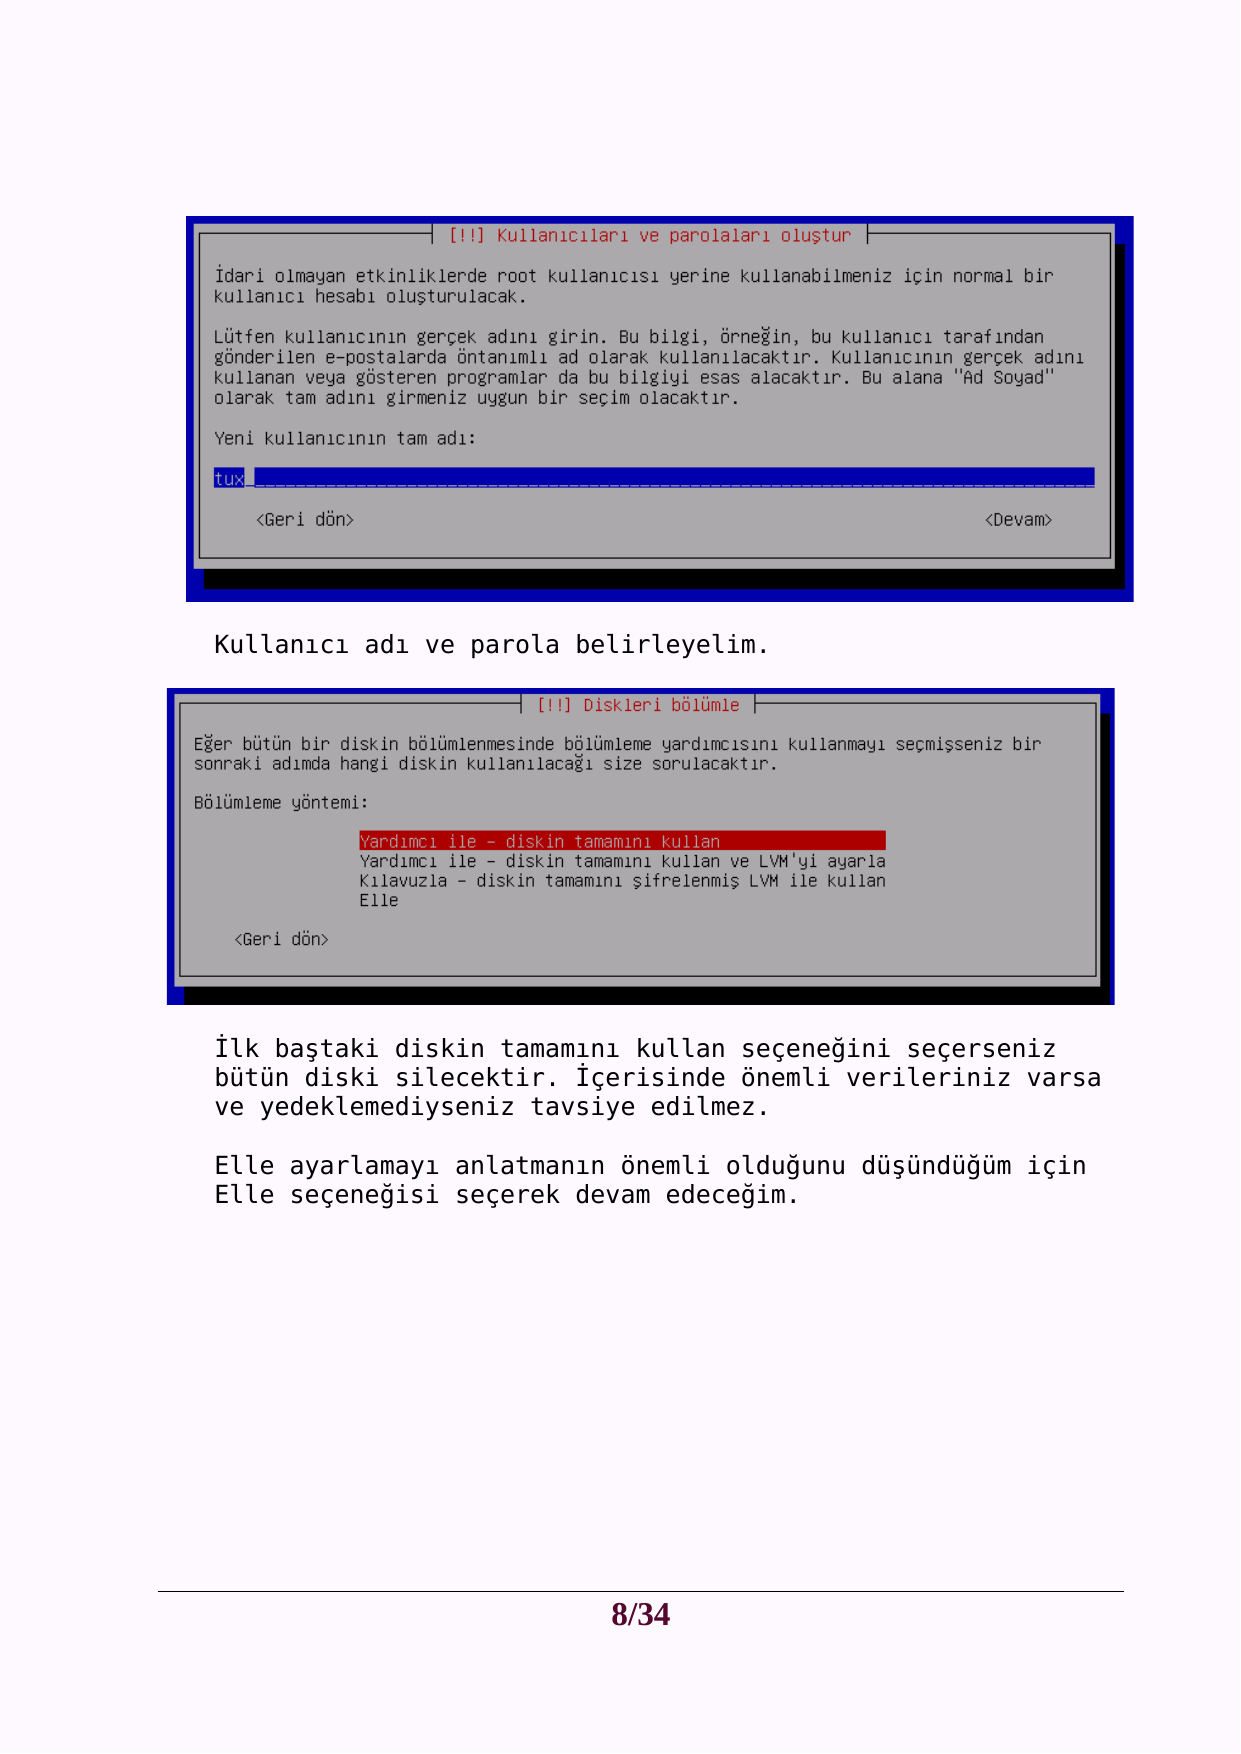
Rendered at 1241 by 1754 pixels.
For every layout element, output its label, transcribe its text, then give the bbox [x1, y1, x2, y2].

picture [186, 216, 1134, 602]
text Elle ayarlamayı anlatmanın önemli olduğunu düşündüğüm için Elle seçeneğisi seçerek devam edeceğim. [214, 1151, 1124, 1209]
picture [166, 688, 1115, 1005]
text Kullanıcı adı ve parola belirleyelim. [214, 630, 1124, 659]
text İlk baştaki diskin tamamını kullan seçeneğini seçerseniz bütün diski silecektir. İçerisinde önemli verileriniz varsa ve yedeklemediyseniz tavsiye edilmez. [214, 1005, 1124, 1122]
